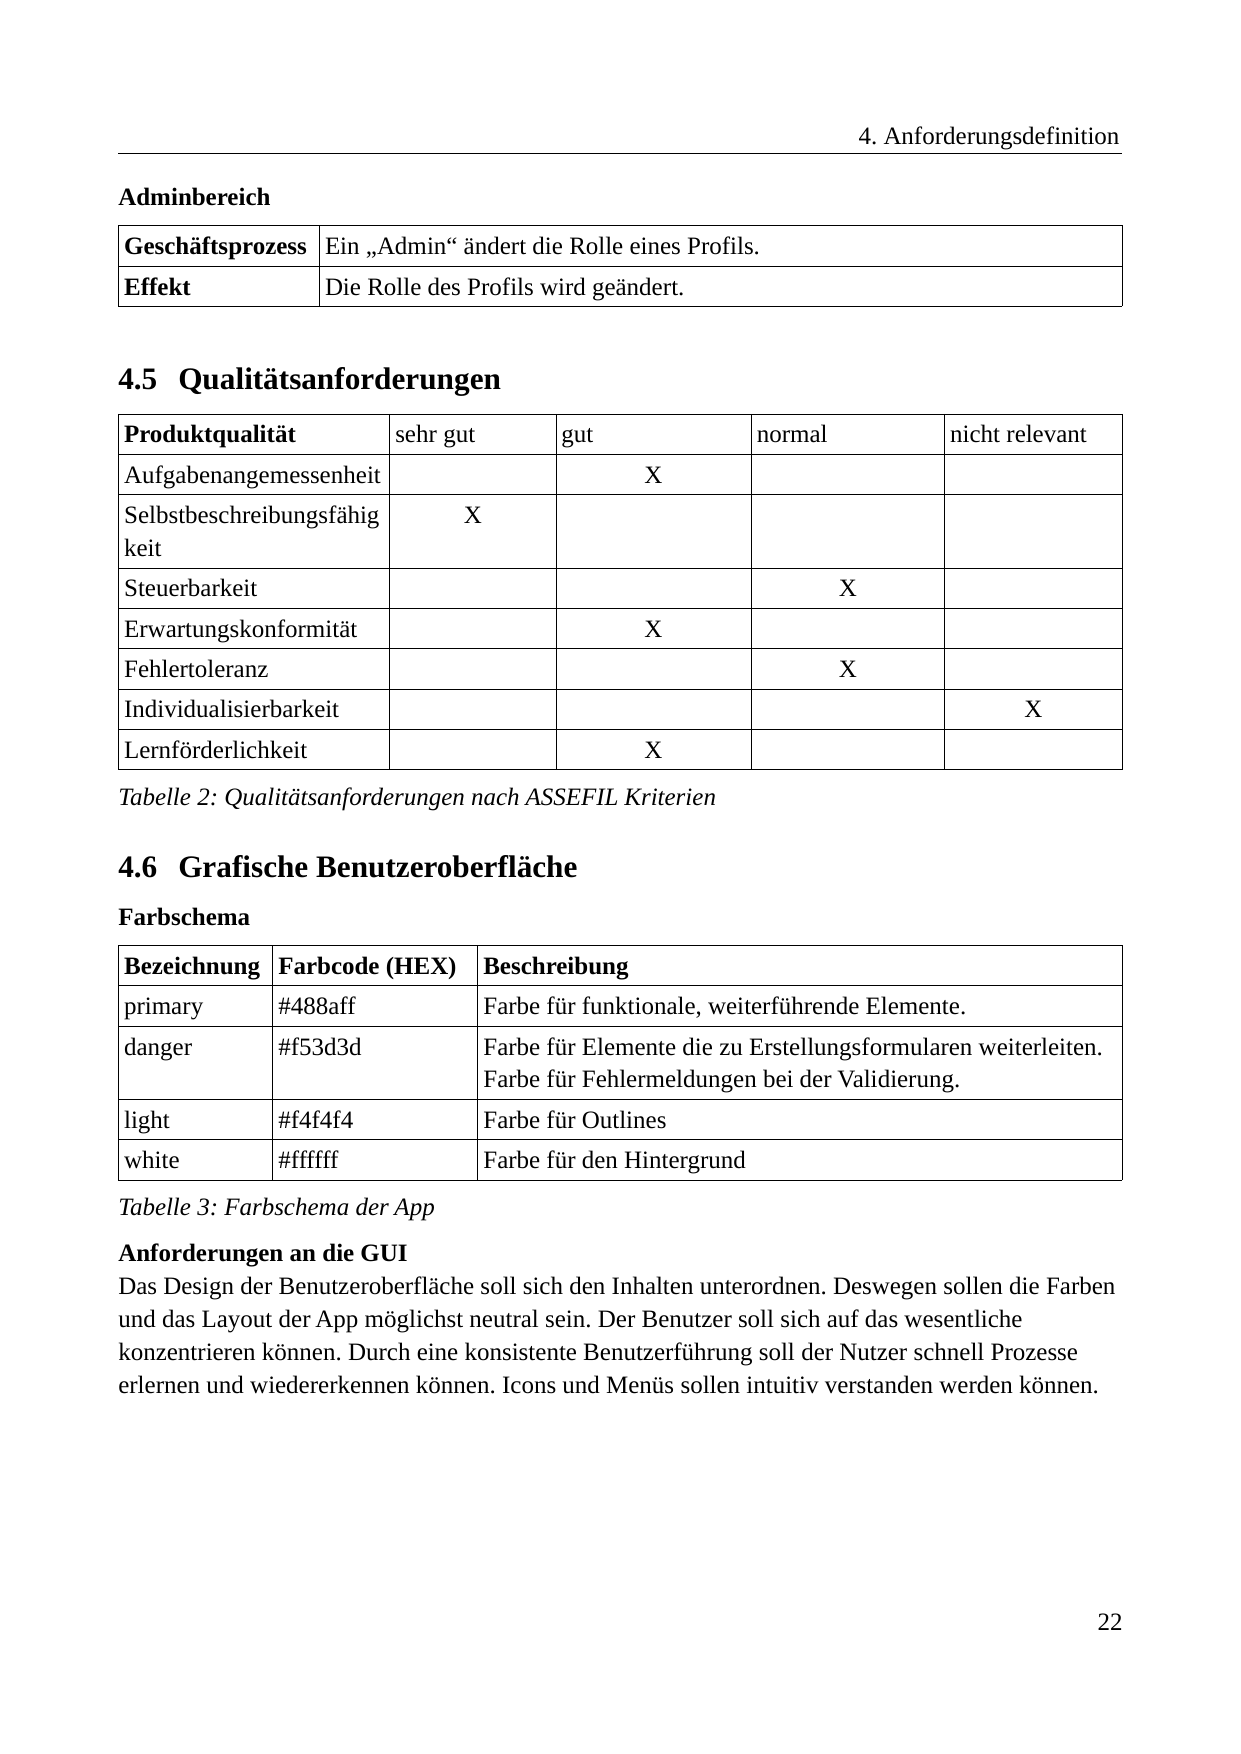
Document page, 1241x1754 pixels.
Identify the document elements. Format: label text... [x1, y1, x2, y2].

table_cell [752, 495, 944, 568]
table_cell #f53d3d [273, 1027, 477, 1099]
table_cell Effekt [119, 267, 319, 306]
table_cell X [557, 455, 751, 494]
table_header Geschäftsprozess [119, 226, 319, 266]
table_cell Die Rolle des Profils wird geändert. [320, 267, 1122, 306]
table_cell white [119, 1140, 272, 1180]
table_cell [752, 609, 944, 648]
table_cell light [119, 1100, 272, 1139]
table_cell [390, 730, 556, 769]
table_cell X [390, 495, 556, 568]
table_cell [945, 569, 1122, 608]
table_cell Fehlertoleranz [119, 649, 389, 689]
table_cell primary [119, 986, 272, 1026]
table_cell Selbstbeschreibungsfähigkeit [119, 495, 389, 568]
table_cell [390, 569, 556, 608]
table_cell [557, 690, 751, 729]
table_cell Erwartungskonformität [119, 609, 389, 648]
table_cell [945, 649, 1122, 689]
table_header Farbcode (HEX) [273, 946, 477, 985]
table_cell Lernförderlichkeit [119, 730, 389, 769]
table_cell Farbe für Outlines [478, 1100, 1122, 1139]
table_cell Farbe für den Hintergrund [478, 1140, 1122, 1180]
table_cell X [557, 730, 751, 769]
table_cell Aufgabenangemessenheit [119, 455, 389, 494]
table_cell [557, 569, 751, 608]
text Tabelle 3: Farbschema der App [118, 1192, 1122, 1221]
table_cell [390, 649, 556, 689]
table_cell [390, 690, 556, 729]
table_cell X [945, 690, 1122, 729]
table_header Beschreibung [478, 946, 1122, 985]
table_header normal [752, 415, 944, 454]
table_cell [390, 455, 556, 494]
table_cell #488aff [273, 986, 477, 1026]
table_cell [945, 730, 1122, 769]
text Farbschema [118, 902, 1122, 931]
table_cell #ffffff [273, 1140, 477, 1180]
subtitle Grafische Benutzeroberfläche [118, 848, 1122, 884]
table_header Bezeichnung [119, 946, 272, 985]
table_cell [390, 609, 556, 648]
table_cell [752, 730, 944, 769]
text Anforderungen an die GUI [118, 1238, 1122, 1267]
subtitle Qualitätsanforderungen [118, 360, 1122, 396]
table_cell [752, 455, 944, 494]
table_header Ein „Admin“ ändert die Rolle eines Profils. [320, 226, 1122, 266]
table_cell [945, 455, 1122, 494]
table_cell [945, 495, 1122, 568]
table_cell Farbe für Elemente die zu Erstellungsformularen weiterleiten. Farbe für Fehlermeldungen bei der Validierung. [478, 1027, 1122, 1099]
table_cell #f4f4f4 [273, 1100, 477, 1139]
table_header gut [557, 415, 751, 454]
table_header nicht relevant [945, 415, 1122, 454]
text Adminbereich [118, 182, 1122, 211]
table_cell [557, 649, 751, 689]
table_header sehr gut [390, 415, 556, 454]
table_header Produktqualität [119, 415, 389, 454]
table_cell Steuerbarkeit [119, 569, 389, 608]
table_cell X [752, 649, 944, 689]
table_cell X [557, 609, 751, 648]
table_cell [945, 609, 1122, 648]
table_cell Individualisierbarkeit [119, 690, 389, 729]
table_cell [557, 495, 751, 568]
table_cell X [752, 569, 944, 608]
table_cell danger [119, 1027, 272, 1099]
table_cell [752, 690, 944, 729]
text Tabelle 2: Qualitätsanforderungen nach ASSEFIL Kriterien [118, 782, 1122, 811]
text Das Design der Benutzeroberfläche soll sich den Inhalten unterordnen. Deswegen sollen die Farben und das Layout der App möglichst neutral sein. Der Benutzer soll sich auf das wesentliche konzentrieren können. Durch eine konsistente Benutzerführung soll der Nutzer schnell Prozesse erlernen und wiedererkennen können. Icons und Menüs sollen intuitiv verstanden werden können. [118, 1271, 1122, 1399]
table_cell Farbe für funktionale, weiterführende Elemente. [478, 986, 1122, 1026]
